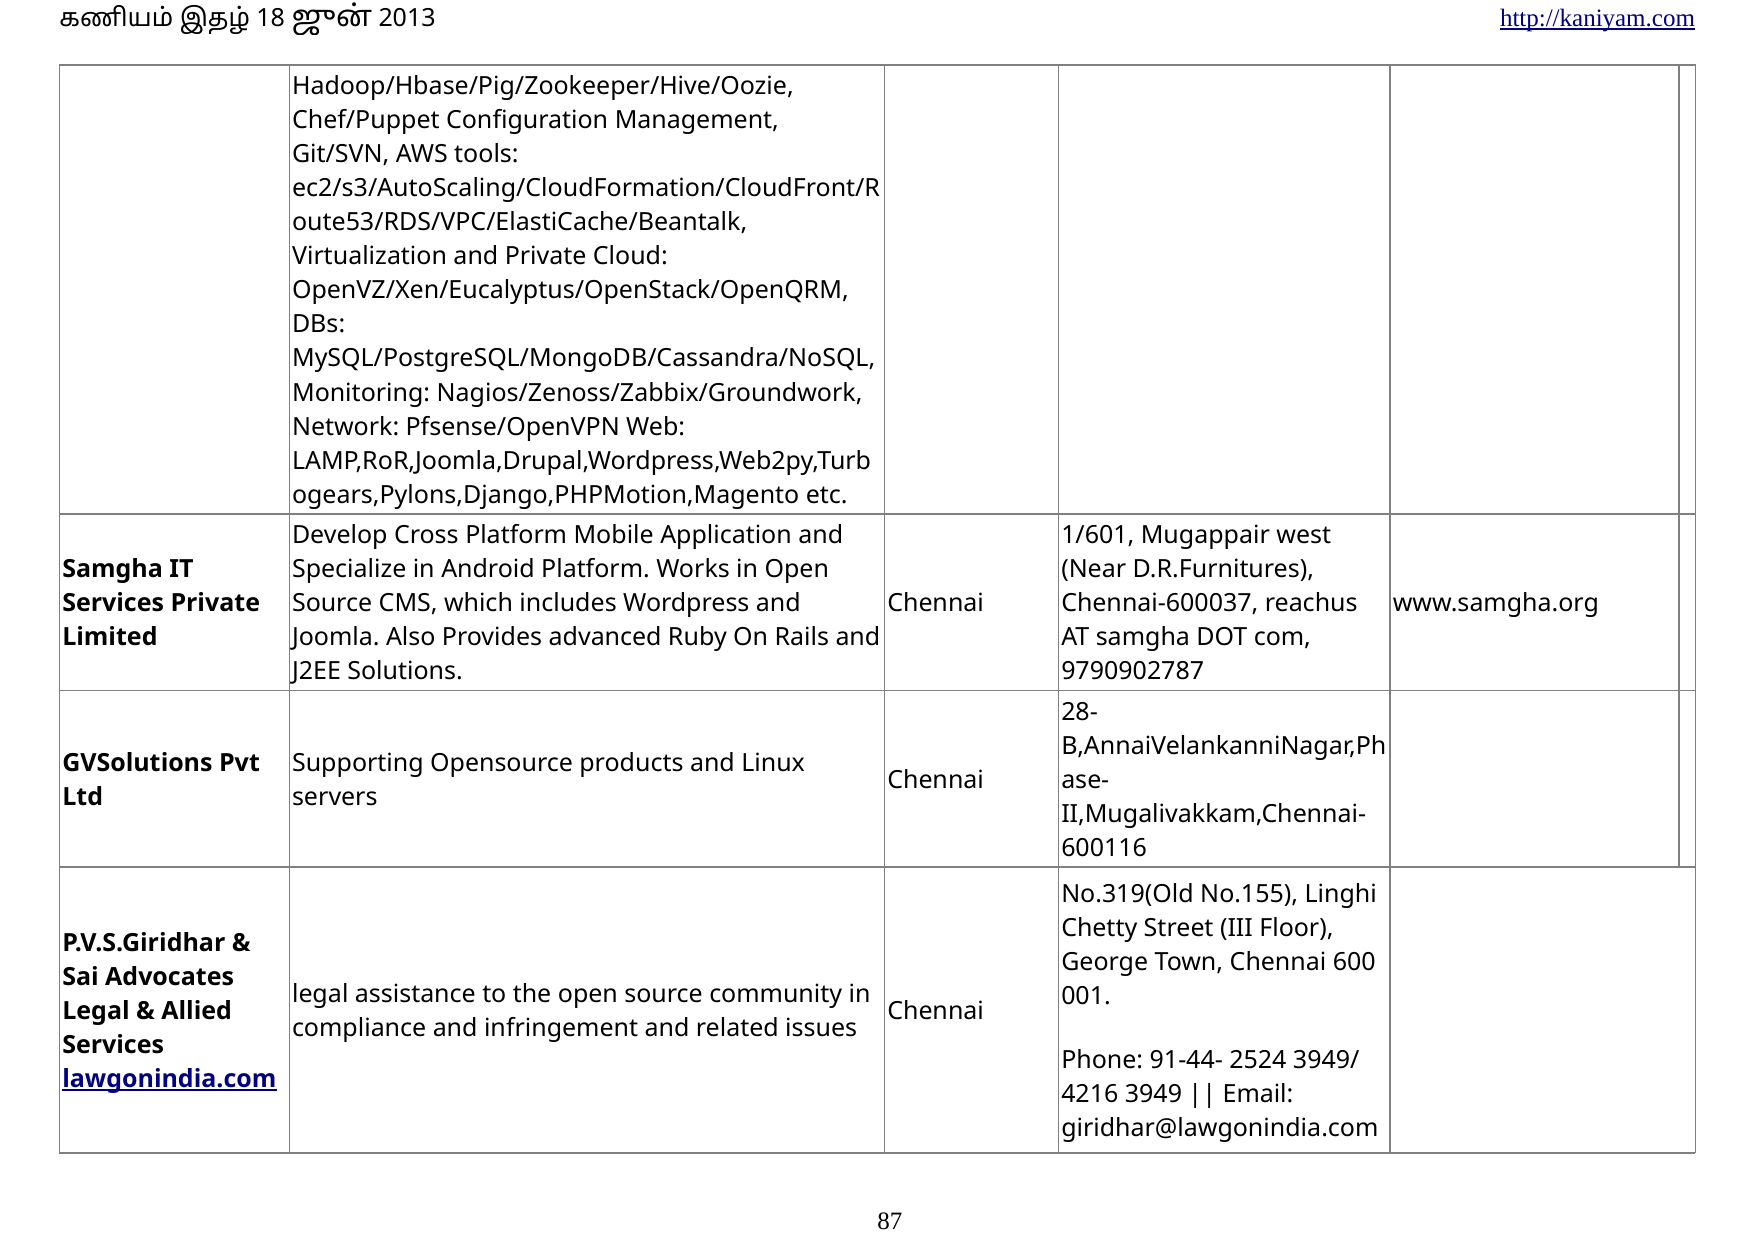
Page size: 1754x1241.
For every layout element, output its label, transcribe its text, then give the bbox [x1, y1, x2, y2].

table_cell [60, 66, 289, 513]
table_cell No.319(Old No.155), Linghi Chetty Street (III Floor), George Town, Chennai 600 001. Phone: 91-44- 2524 3949/ 4216 3949 || Email: giridhar@lawgonindia.com [1059, 868, 1389, 1152]
table_cell Chennai [885, 515, 1058, 690]
table_cell [1059, 66, 1389, 513]
table_cell GVSolutions Pvt Ltd [60, 691, 289, 866]
table_cell Supporting Opensource products and Linux servers [290, 691, 884, 866]
table_cell [1391, 691, 1678, 866]
table_cell 1/601, Mugappair west (Near D.R.Furnitures), Chennai-600037, reachus AT samgha DOT com, 9790902787 [1059, 515, 1389, 690]
table_cell Chennai [885, 868, 1058, 1152]
table_cell www.samgha.org [1391, 515, 1678, 690]
table_cell 28-B,AnnaiVelankanniNagar,Phase-II,Mugalivakkam,Chennai-600116 [1059, 691, 1389, 866]
table_cell [885, 66, 1058, 513]
table_cell Samgha IT Services Private Limited [60, 515, 289, 690]
table_cell legal assistance to the open source community in compliance and infringement and related issues [290, 868, 884, 1152]
table_cell [1680, 66, 1695, 513]
table_cell [1680, 515, 1695, 690]
table_cell Develop Cross Platform Mobile Application and Specialize in Android Platform. Works in Open Source CMS, which includes Wordpress and Joomla. Also Provides advanced Ruby On Rails and J2EE Solutions. [290, 515, 884, 690]
table_cell [1391, 66, 1678, 513]
table_cell Hadoop/Hbase/Pig/Zookeeper/Hive/Oozie, Chef/Puppet Configuration Management, Git/SVN, AWS tools: ec2/s3/AutoScaling/CloudFormation/CloudFront/Route53/RDS/VPC/ElastiCache/Beantalk, Virtualization and Private Cloud: OpenVZ/Xen/Eucalyptus/OpenStack/OpenQRM, DBs: MySQL/PostgreSQL/MongoDB/Cassandra/NoSQL, Monitoring: Nagios/Zenoss/Zabbix/Groundwork, Network: Pfsense/OpenVPN Web: LAMP,RoR,Joomla,Drupal,Wordpress,Web2py,Turbogears,Pylons,Django,PHPMotion,Magento etc. [290, 66, 884, 513]
table_cell P.V.S.Giridhar & Sai Advocates Legal & Allied Services lawgonindia.com [60, 868, 289, 1152]
table_cell Chennai [885, 691, 1058, 866]
table_cell [1391, 868, 1695, 1152]
table_cell [1680, 691, 1695, 866]
